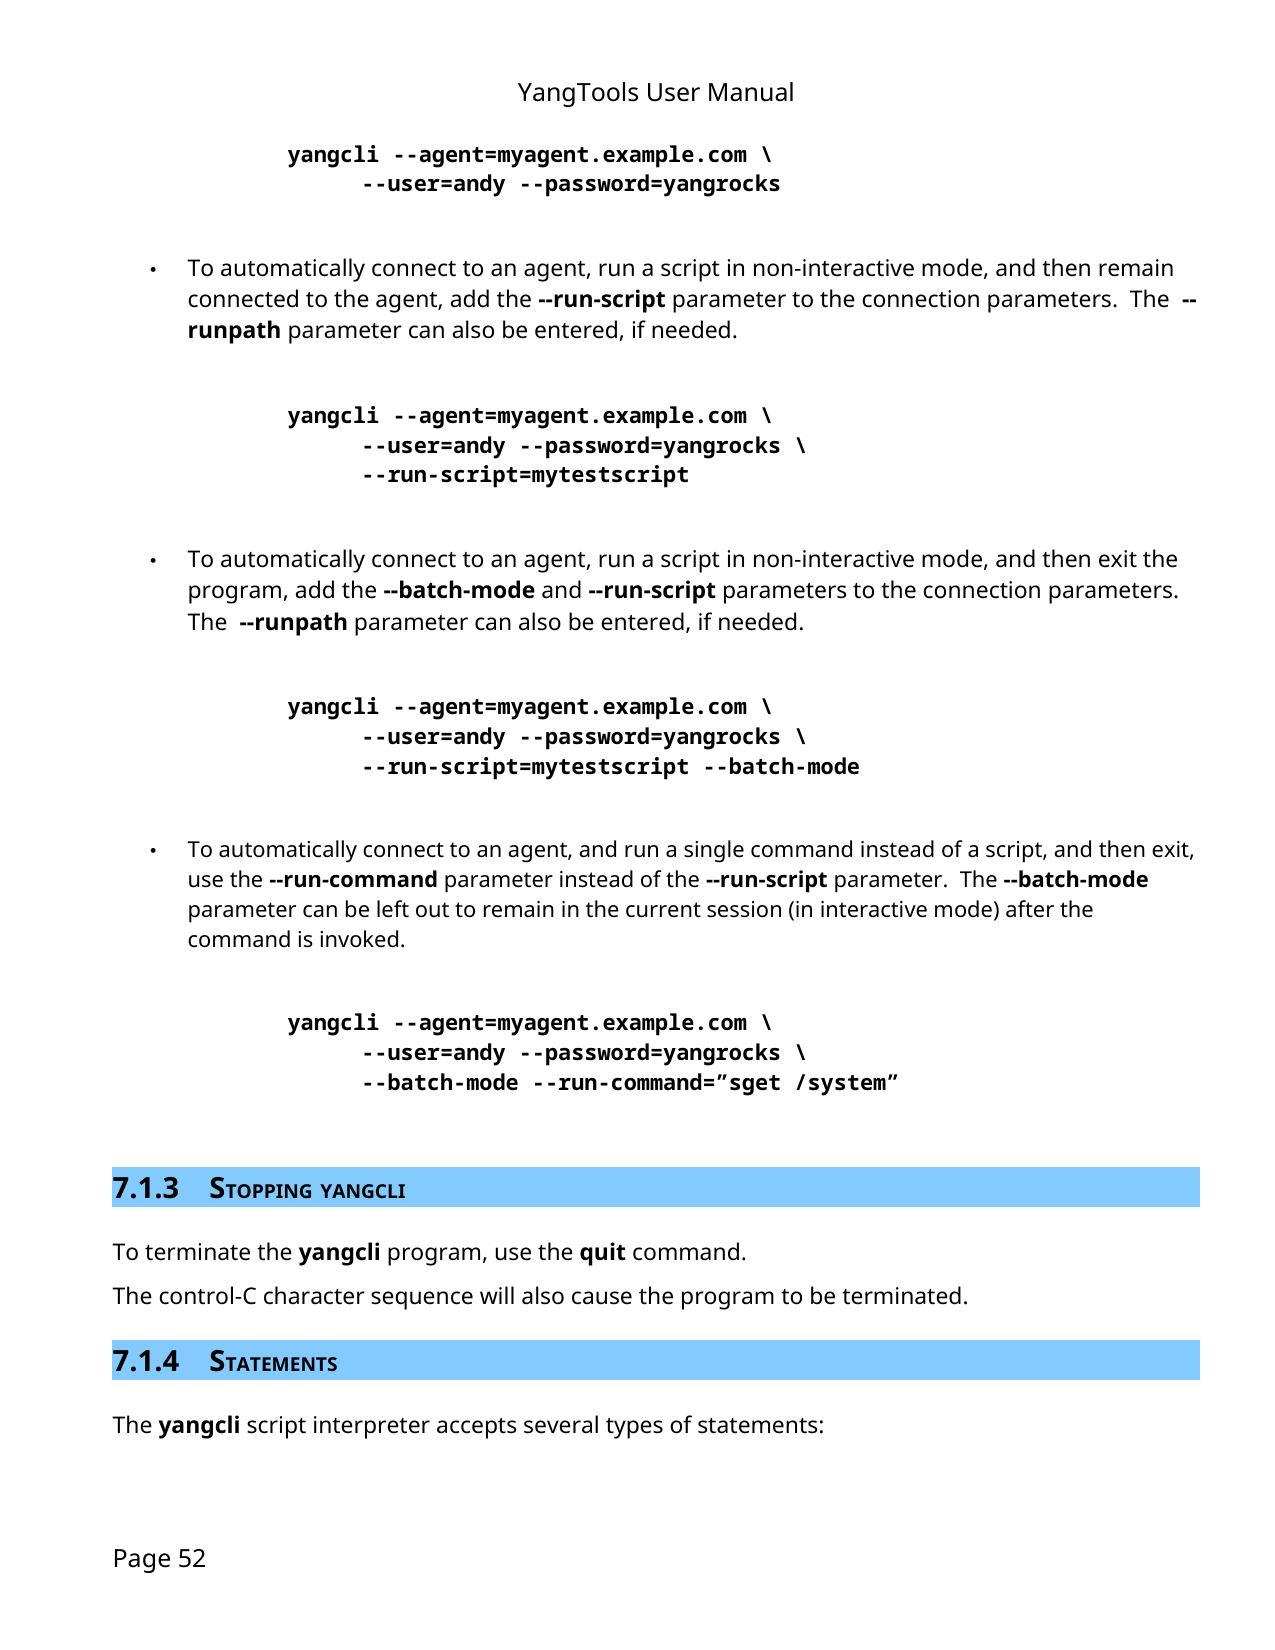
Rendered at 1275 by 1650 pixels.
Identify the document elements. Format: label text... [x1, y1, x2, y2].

subtitle Stopping yangcli [112, 1167, 1200, 1207]
text The yangcli script interpreter accepts several types of statements: [112, 1409, 1200, 1441]
subtitle Statements [112, 1340, 1200, 1380]
list To automatically connect to an agent, run a script in non-interactive mode, and then remain connected to the agent, add the --run-script parameter to the connection parameters. The --runpath parameter can also be entered, if needed. [150, 252, 1200, 346]
text The control-C character sequence will also cause the program to be terminated. [112, 1280, 1200, 1311]
text yangcli --agent=myagent.example.com \ --user=andy --password=yangrocks \ --run-script=mytestscript [139, 400, 1200, 489]
text yangcli --agent=myagent.example.com \ --user=andy --password=yangrocks \ --run-script=mytestscript --batch-mode [139, 691, 1200, 780]
text yangcli --agent=myagent.example.com \ --user=andy --password=yangrocks [139, 138, 1200, 198]
text To terminate the yangcli program, use the quit command. [112, 1236, 1200, 1267]
text yangcli --agent=myagent.example.com \ --user=andy --password=yangrocks \ --batch-mode --run-command=”sget /system” [139, 1007, 1200, 1096]
list To automatically connect to an agent, and run a single command instead of a script, and then exit, use the --run-command parameter instead of the --run-script parameter. The --batch-mode parameter can be left out to remain in the current session (in interactive mode) after the command is invoked. [150, 834, 1200, 953]
list To automatically connect to an agent, run a script in non-interactive mode, and then exit the program, add the --batch-mode and --run-script parameters to the connection parameters. The --runpath parameter can also be entered, if needed. [150, 543, 1200, 637]
